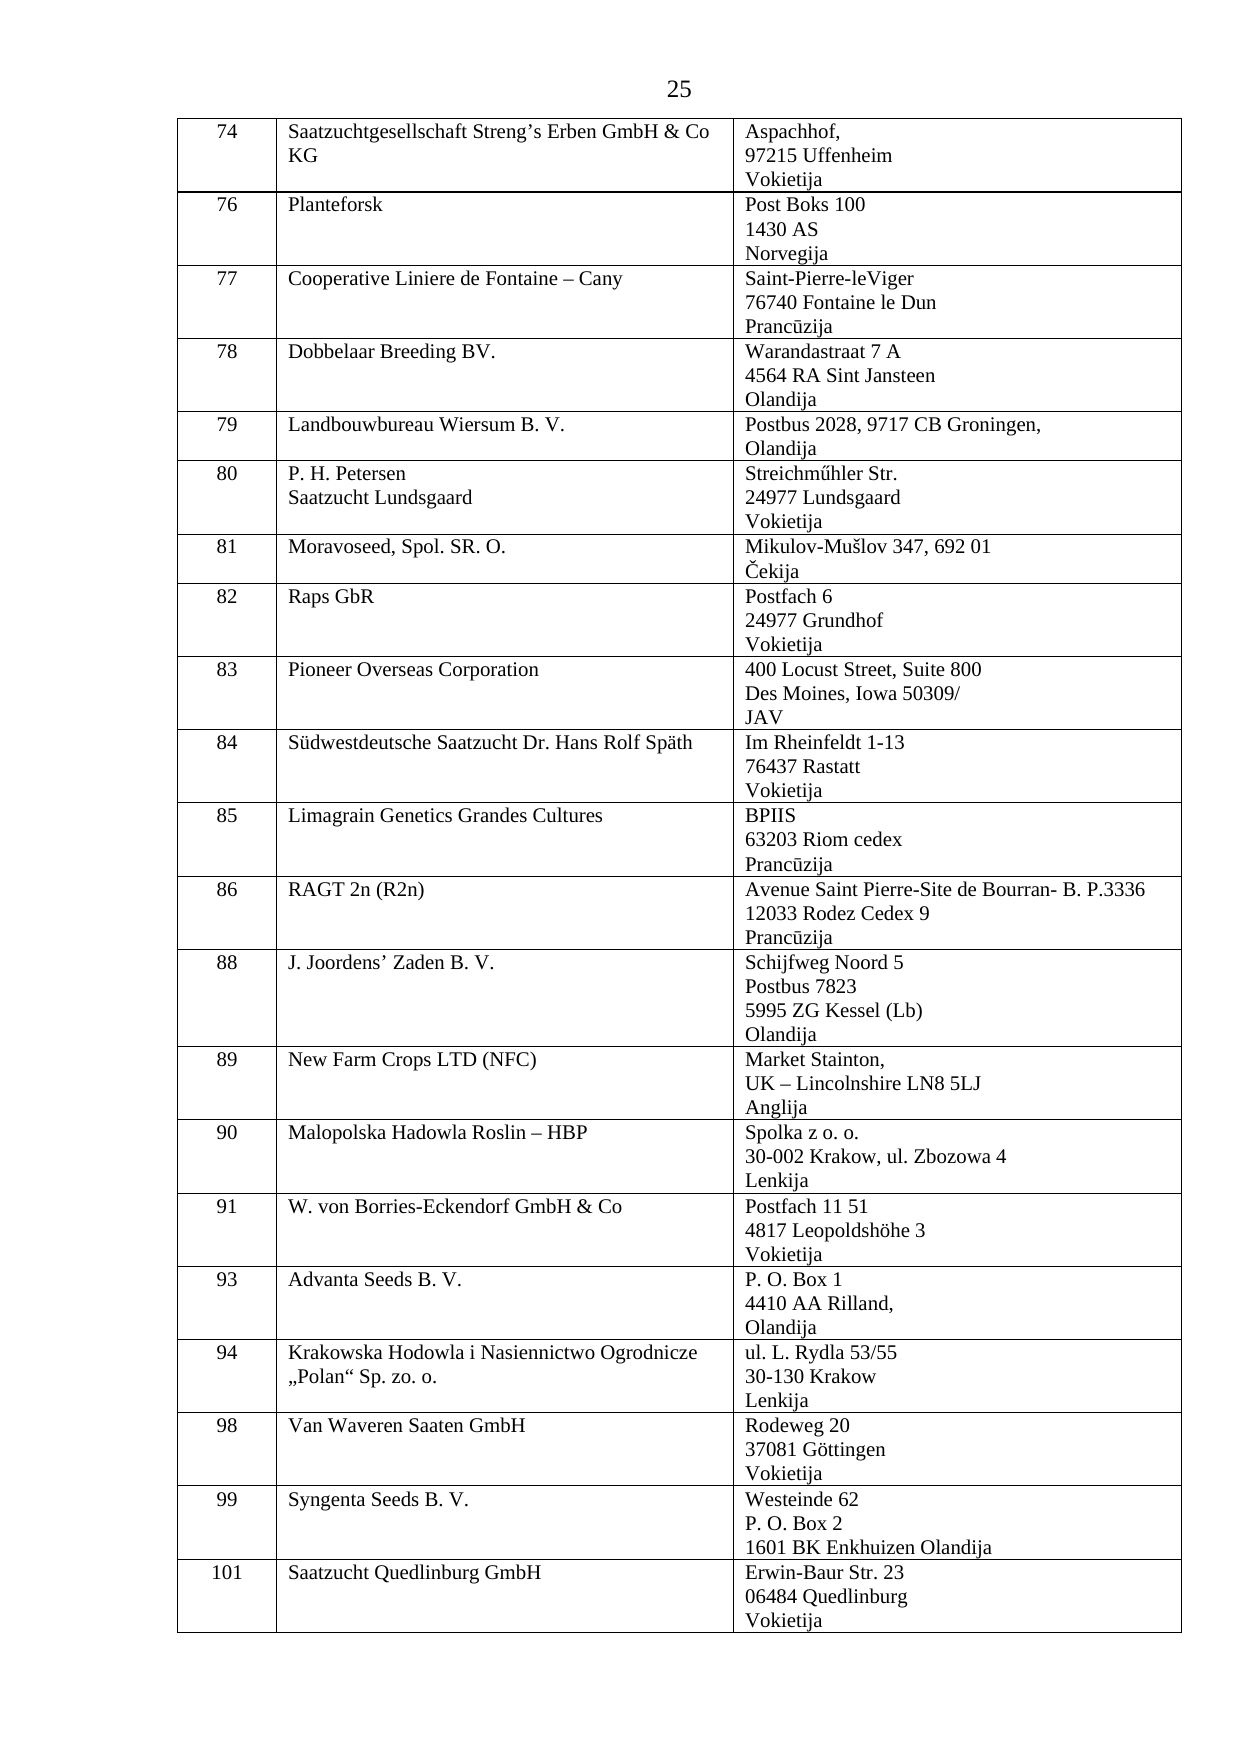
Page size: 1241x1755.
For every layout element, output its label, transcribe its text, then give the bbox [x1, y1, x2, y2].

table_cell Westeinde 62 P. O. Box 2 1601 BK Enkhuizen Olandija [734, 1486, 1181, 1559]
table_cell Raps GbR [277, 584, 733, 656]
table_cell RAGT 2n (R2n) [277, 877, 733, 949]
table_cell Malopolska Hadowla Roslin – HBP [277, 1120, 733, 1192]
table_cell BPIIS 63203 Riom cedex Prancūzija [734, 803, 1181, 876]
table_cell New Farm Crops LTD (NFC) [277, 1047, 733, 1119]
table_cell Saatzuchtgesellschaft Streng’s Erben GmbH & Co KG [277, 119, 733, 191]
table_cell 99 [178, 1486, 276, 1559]
table_cell Planteforsk [277, 193, 733, 264]
table_cell Landbouwbureau Wiersum B. V. [277, 412, 733, 460]
table_cell Syngenta Seeds B. V. [277, 1486, 733, 1559]
table_cell 74 [178, 119, 276, 191]
table_cell Pioneer Overseas Corporation [277, 657, 733, 729]
table_cell 85 [178, 803, 276, 876]
table_cell Mikulov-Mušlov 347, 692 01 Čekija [734, 535, 1181, 583]
table_cell Van Waveren Saaten GmbH [277, 1413, 733, 1485]
table_cell P. O. Box 1 4410 AA Rilland, Olandija [734, 1267, 1181, 1339]
table_cell 90 [178, 1120, 276, 1192]
table_cell Dobbelaar Breeding BV. [277, 339, 733, 411]
table_cell Advanta Seeds B. V. [277, 1267, 733, 1339]
table_cell Spolka z o. o. 30-002 Krakow, ul. Zbozowa 4 Lenkija [734, 1120, 1181, 1192]
table_cell Streichműhler Str. 24977 Lundsgaard Vokietija [734, 461, 1181, 533]
table_cell Krakowska Hodowla i Nasiennictwo Ogrodnicze „Polan“ Sp. zo. o. [277, 1340, 733, 1412]
table_cell Saint-Pierre-leViger 76740 Fontaine le Dun Prancūzija [734, 266, 1181, 338]
table_cell Postbus 2028, 9717 CB Groningen, Olandija [734, 412, 1181, 460]
table_cell Cooperative Liniere de Fontaine – Cany [277, 266, 733, 338]
table_cell Avenue Saint Pierre-Site de Bourran- B. P.3336 12033 Rodez Cedex 9 Prancūzija [734, 877, 1181, 949]
table_cell Postfach 6 24977 Grundhof Vokietija [734, 584, 1181, 656]
table_cell Südwestdeutsche Saatzucht Dr. Hans Rolf Späth [277, 730, 733, 802]
table_cell Postfach 11 51 4817 Leopoldshöhe 3 Vokietija [734, 1194, 1181, 1266]
table_cell 81 [178, 535, 276, 583]
table_cell Im Rheinfeldt 1-13 76437 Rastatt Vokietija [734, 730, 1181, 802]
table_cell 76 [178, 193, 276, 264]
table_cell P. H. Petersen Saatzucht Lundsgaard [277, 461, 733, 533]
table_cell Saatzucht Quedlinburg GmbH [277, 1560, 733, 1632]
table_cell 98 [178, 1413, 276, 1485]
table_cell 86 [178, 877, 276, 949]
table_cell 83 [178, 657, 276, 729]
table_cell 89 [178, 1047, 276, 1119]
table_cell Warandastraat 7 A 4564 RA Sint Jansteen Olandija [734, 339, 1181, 411]
table_cell 79 [178, 412, 276, 460]
table_cell Aspachhof, 97215 Uffenheim Vokietija [734, 119, 1181, 191]
table_cell Schijfweg Noord 5 Postbus 7823 5995 ZG Kessel (Lb) Olandija [734, 950, 1181, 1046]
table_cell 400 Locust Street, Suite 800 Des Moines, Iowa 50309/ JAV [734, 657, 1181, 729]
table_cell Limagrain Genetics Grandes Cultures [277, 803, 733, 876]
table_cell 77 [178, 266, 276, 338]
table_cell 91 [178, 1194, 276, 1266]
table_cell 78 [178, 339, 276, 411]
table_cell 80 [178, 461, 276, 533]
table_cell Market Stainton, UK – Lincolnshire LN8 5LJ Anglija [734, 1047, 1181, 1119]
table_cell 93 [178, 1267, 276, 1339]
table_cell W. von Borries-Eckendorf GmbH & Co [277, 1194, 733, 1266]
table_cell 94 [178, 1340, 276, 1412]
table_cell Erwin-Baur Str. 23 06484 Quedlinburg Vokietija [734, 1560, 1181, 1632]
table_cell 84 [178, 730, 276, 802]
table_cell Rodeweg 20 37081 Göttingen Vokietija [734, 1413, 1181, 1485]
table_cell Post Boks 100 1430 AS Norvegija [734, 193, 1181, 264]
table_cell 88 [178, 950, 276, 1046]
table_cell Moravoseed, Spol. SR. O. [277, 535, 733, 583]
table_cell 82 [178, 584, 276, 656]
table_cell J. Joordens’ Zaden B. V. [277, 950, 733, 1046]
table_cell 101 [178, 1560, 276, 1632]
table_cell ul. L. Rydla 53/55 30-130 Krakow Lenkija [734, 1340, 1181, 1412]
